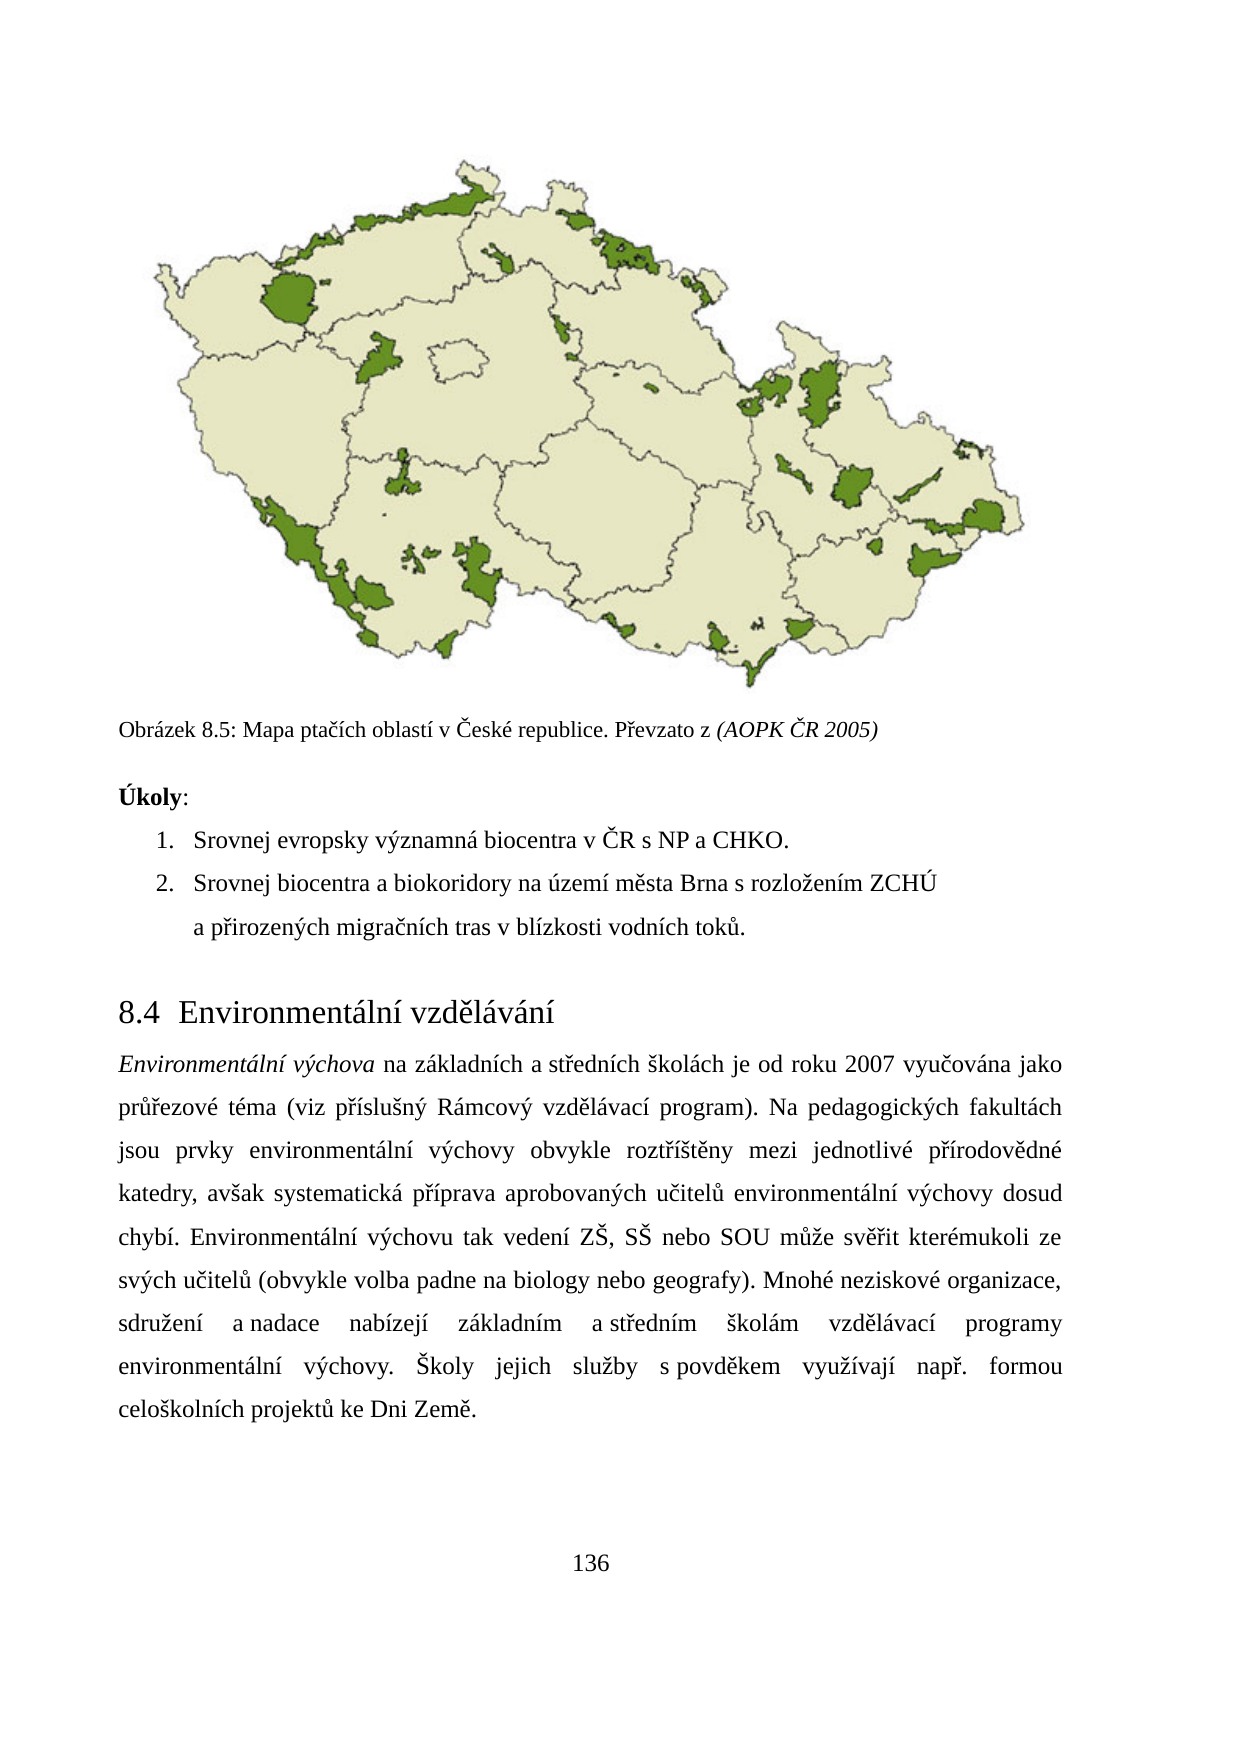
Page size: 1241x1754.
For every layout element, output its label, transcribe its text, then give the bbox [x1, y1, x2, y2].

text Obrázek 8.5: Mapa ptačích oblastí v České republice. Převzato z (AOPK ČR 2005) [118, 717, 1056, 743]
text Úkoly: [118, 782, 1063, 811]
subtitle Environmentální vzdělávání [118, 992, 1063, 1031]
picture [118, 130, 1056, 717]
list Srovnej biocentra a biokoridory na území města Brna s rozložením ZCHÚ a přirozených migračních tras v blízkosti vodních toků. [156, 868, 1063, 940]
list Srovnej evropsky významná biocentra v ČR s NP a CHKO. [156, 825, 1063, 854]
text Environmentální výchova na základních a středních školách je od roku 2007 vyučována jako průřezové téma (viz příslušný Rámcový vzdělávací program). Na pedagogických fakultách jsou prvky environmentální výchovy obvykle roztříštěny mezi jednotlivé přírodovědné katedry, avšak systematická příprava aprobovaných učitelů environmentální výchovy dosud chybí. Environmentální výchovu tak vedení ZŠ, SŠ nebo SOU může svěřit kterémukoli ze svých učitelů (obvykle volba padne na biology nebo geografy). Mnohé neziskové organizace, sdružení a nadace nabízejí základním a středním školám vzdělávací programy environmentální výchovy. Školy jejich služby s povděkem využívají např. formou celoškolních projektů ke Dni Země. [118, 1049, 1063, 1423]
